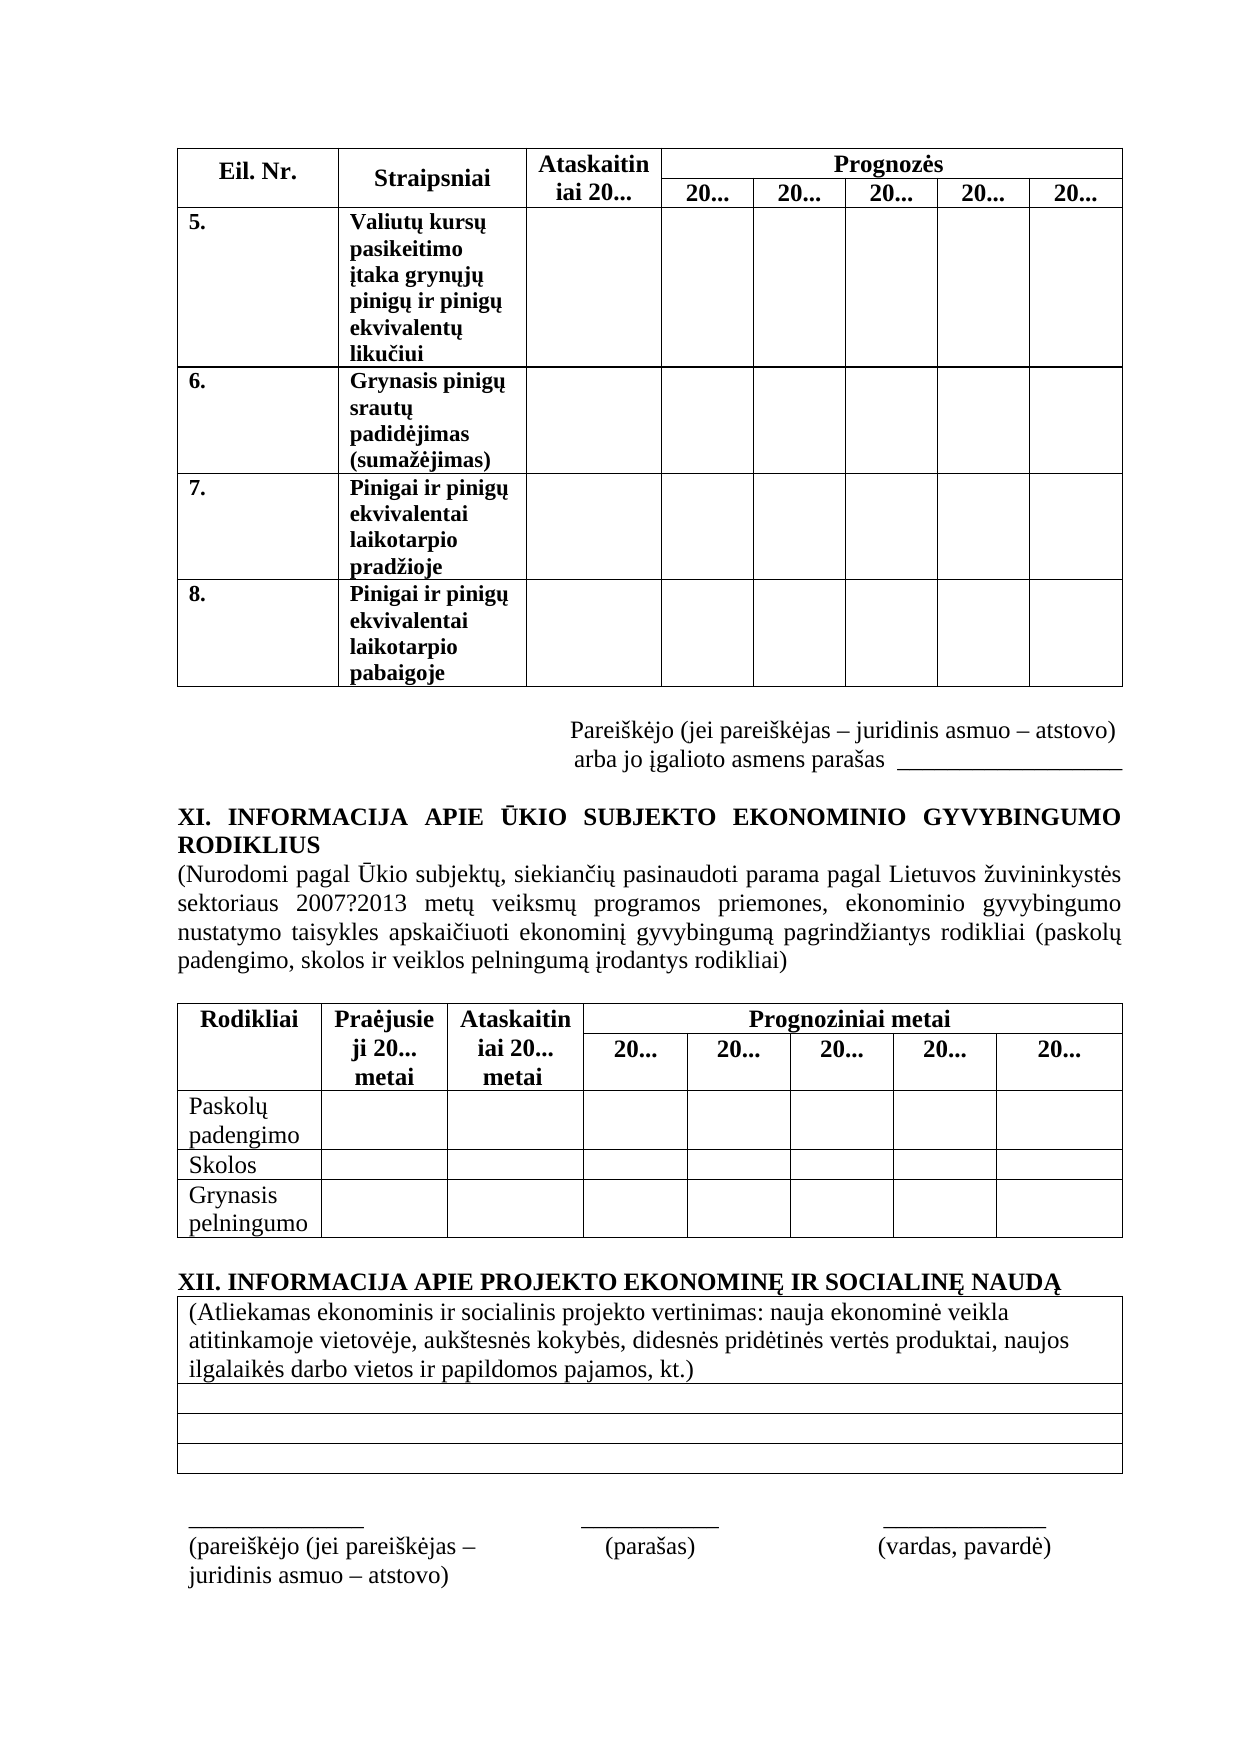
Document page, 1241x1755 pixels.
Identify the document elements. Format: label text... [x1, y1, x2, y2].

table_cell [584, 1150, 687, 1179]
table_cell 6. [178, 368, 338, 473]
table_cell 20... [846, 179, 937, 207]
table_cell [688, 1180, 790, 1237]
table_cell Pinigai ir pinigų ekvivalentai laikotarpio pabaigoje [339, 580, 526, 686]
table_cell [846, 208, 937, 366]
table_cell [527, 474, 661, 579]
table_cell [1030, 474, 1122, 579]
table_cell [997, 1150, 1122, 1179]
table_cell [688, 1091, 790, 1149]
text XI. INFORMACIJA APIE ŪKIO SUBJEKTO EKONOMINIO GYVYBINGUMO RODIKLIUS [177, 802, 1122, 859]
table_cell [178, 1384, 1122, 1413]
table_cell [894, 1150, 996, 1179]
table_cell [662, 580, 753, 686]
table_cell [662, 208, 753, 366]
table_cell [178, 1444, 1122, 1472]
table_cell [662, 368, 753, 473]
table_cell [527, 580, 661, 686]
table_cell Paskolų padengimo [178, 1091, 321, 1149]
table_header Ataskaitiniai 20... metai [527, 149, 661, 207]
table_header Praėjusieji 20... metai [322, 1004, 447, 1090]
table_cell [997, 1180, 1122, 1237]
table_cell [322, 1180, 447, 1237]
table_cell [938, 368, 1029, 473]
table_header Straipsniai [339, 149, 526, 207]
table_cell [527, 208, 661, 366]
table_cell 7. [178, 474, 338, 579]
table_cell [584, 1091, 687, 1149]
table_cell [448, 1180, 583, 1237]
table_header Prognoziniai metai [584, 1004, 1122, 1033]
table_cell [938, 208, 1029, 366]
table_cell Pinigai ir pinigų ekvivalentai laikotarpio pradžioje [339, 474, 526, 579]
table_header ______________ (pareiškėjo (jei pareiškėjas – juridinis asmuo – atstovo) [177, 1502, 493, 1588]
table_header Ataskaitiniai 20... metai [448, 1004, 583, 1090]
table_header Rodikliai [178, 1004, 321, 1090]
table_cell [1030, 368, 1122, 473]
table_cell [448, 1091, 583, 1149]
table_cell [662, 474, 753, 579]
table_cell [846, 474, 937, 579]
table_cell [1030, 208, 1122, 366]
text XII. INFORMACIJA APIE PROJEKTO EKONOMINĘ IR SOCIALINĘ NAUDĄ [177, 1267, 1122, 1296]
table_cell 20... [754, 179, 845, 207]
table_cell [894, 1180, 996, 1237]
table_cell [846, 368, 937, 473]
table_cell 20... [584, 1034, 687, 1090]
table_cell Skolos [178, 1150, 321, 1179]
table_header Eil. Nr. [178, 149, 338, 207]
table_cell [894, 1091, 996, 1149]
table_cell [791, 1091, 893, 1149]
table_header (Atliekamas ekonominis ir socialinis projekto vertinimas: nauja ekonominė veikla atitinkamoje vietovėje, aukštesnės kokybės, didesnės pridėtinės vertės produktai, naujos ilgalaikės darbo vietos ir papildomos pajamos, kt.) [178, 1297, 1122, 1383]
table_cell [997, 1091, 1122, 1149]
table_cell 20... [688, 1034, 790, 1090]
table_cell [322, 1091, 447, 1149]
text Pareiškėjo (jei pareiškėjas – juridinis asmuo – atstovo) arba jo įgalioto asmens parašas __________________ [177, 716, 1122, 773]
table_cell [754, 474, 845, 579]
table_cell [754, 580, 845, 686]
table_cell [1030, 580, 1122, 686]
table_cell [938, 474, 1029, 579]
table_cell 20... [1030, 179, 1122, 207]
table_cell [178, 1414, 1122, 1443]
table_cell 5. [178, 208, 338, 366]
table_cell [791, 1150, 893, 1179]
table_cell [322, 1150, 447, 1179]
table_cell 20... [938, 179, 1029, 207]
table_cell 20... [997, 1034, 1122, 1090]
table_header Prognozės [662, 149, 1122, 177]
table_cell 20... [791, 1034, 893, 1090]
table_cell [584, 1180, 687, 1237]
table_cell Grynasis pelningumo [178, 1180, 321, 1237]
table_cell [448, 1150, 583, 1179]
table_cell [754, 208, 845, 366]
table_cell [846, 580, 937, 686]
table_cell [938, 580, 1029, 686]
text (Nurodomi pagal Ūkio subjektų, siekiančių pasinaudoti parama pagal Lietuvos žuvininkystės sektoriaus 2007?2013 metų veiksmų programos priemones, ekonominio gyvybingumo nustatymo taisykles apskaičiuoti ekonominį gyvybingumą pagrindžiantys rodikliai (paskolų padengimo, skolos ir veiklos pelningumą įrodantys rodikliai) [177, 859, 1122, 974]
table_header ___________ (parašas) [493, 1502, 807, 1588]
table_cell [527, 368, 661, 473]
table_cell Valiutų kursų pasikeitimo įtaka grynųjų pinigų ir pinigų ekvivalentų likučiui [339, 208, 526, 366]
table_cell [688, 1150, 790, 1179]
table_cell [754, 368, 845, 473]
table_cell 8. [178, 580, 338, 686]
table_cell 20... [662, 179, 753, 207]
table_header _____________ (vardas, pavardė) [807, 1502, 1122, 1588]
table_cell 20... [894, 1034, 996, 1090]
table_cell Grynasis pinigų srautų padidėjimas (sumažėjimas) [339, 368, 526, 473]
table_cell [791, 1180, 893, 1237]
